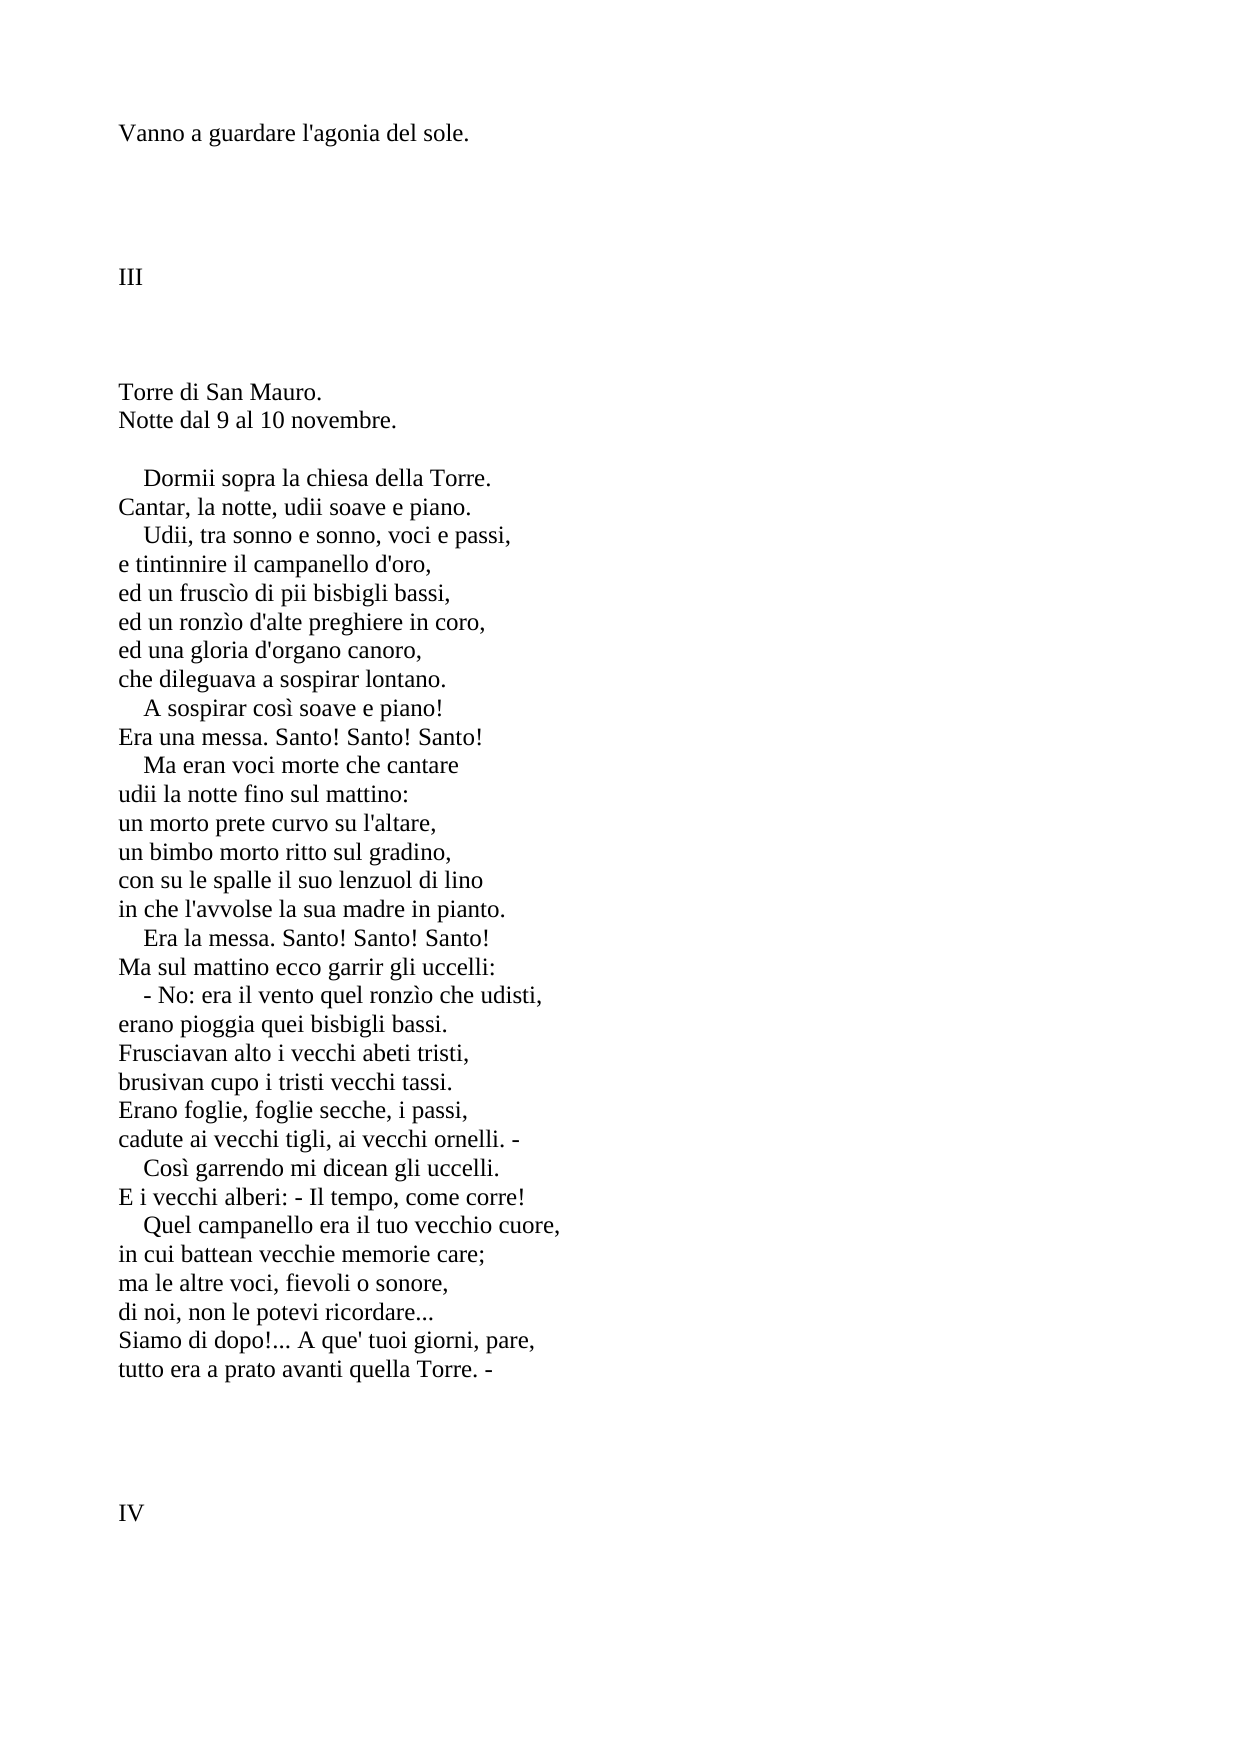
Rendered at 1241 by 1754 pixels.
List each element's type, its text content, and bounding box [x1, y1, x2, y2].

text in che l'avvolse la sua madre in pianto. [118, 894, 1122, 923]
text con su le spalle il suo lenzuol di lino [118, 866, 1122, 894]
text A sospirar così soave e piano! [118, 693, 1122, 722]
text - No: era il vento quel ronzìo che udisti, [118, 981, 1122, 1009]
text erano pioggia quei bisbigli bassi. [118, 1009, 1122, 1038]
text Dormii sopra la chiesa della Torre. [118, 463, 1122, 492]
text Ma eran voci morte che cantare [118, 751, 1122, 779]
text Quel campanello era il tuo vecchio cuore, [118, 1211, 1122, 1239]
text cadute ai vecchi tigli, ai vecchi ornelli. - [118, 1124, 1122, 1153]
text ed una gloria d'organo canoro, [118, 636, 1122, 664]
text Frusciavan alto i vecchi abeti tristi, [118, 1038, 1122, 1067]
text E i vecchi alberi: - Il tempo, come corre! [118, 1182, 1122, 1211]
text ma le altre voci, fievoli o sonore, [118, 1268, 1122, 1297]
text ed un ronzìo d'alte preghiere in coro, [118, 607, 1122, 636]
text IV [118, 1498, 1122, 1527]
text brusivan cupo i tristi vecchi tassi. [118, 1067, 1122, 1096]
text un morto prete curvo su l'altare, [118, 808, 1122, 837]
text Siamo di dopo!... A que' tuoi giorni, pare, [118, 1326, 1122, 1354]
text un bimbo morto ritto sul gradino, [118, 837, 1122, 866]
text Torre di San Mauro. [118, 377, 1122, 406]
text udii la notte fino sul mattino: [118, 779, 1122, 808]
text che dileguava a sospirar lontano. [118, 664, 1122, 693]
text Ma sul mattino ecco garrir gli uccelli: [118, 952, 1122, 981]
text tutto era a prato avanti quella Torre. - [118, 1354, 1122, 1383]
text Udii, tra sonno e sonno, voci e passi, [118, 521, 1122, 549]
text Cantar, la notte, udii soave e piano. [118, 492, 1122, 521]
text e tintinnire il campanello d'oro, [118, 549, 1122, 578]
text di noi, non le potevi ricordare... [118, 1297, 1122, 1326]
text Era una messa. Santo! Santo! Santo! [118, 722, 1122, 751]
text III [118, 262, 1122, 291]
text Così garrendo mi dicean gli uccelli. [118, 1153, 1122, 1182]
text Vanno a guardare l'agonia del sole. [118, 118, 1122, 147]
text Notte dal 9 al 10 novembre. [118, 406, 1122, 434]
text Era la messa. Santo! Santo! Santo! [118, 923, 1122, 952]
text in cui battean vecchie memorie care; [118, 1239, 1122, 1268]
text Erano foglie, foglie secche, i passi, [118, 1096, 1122, 1124]
text ed un fruscìo di pii bisbigli bassi, [118, 578, 1122, 607]
